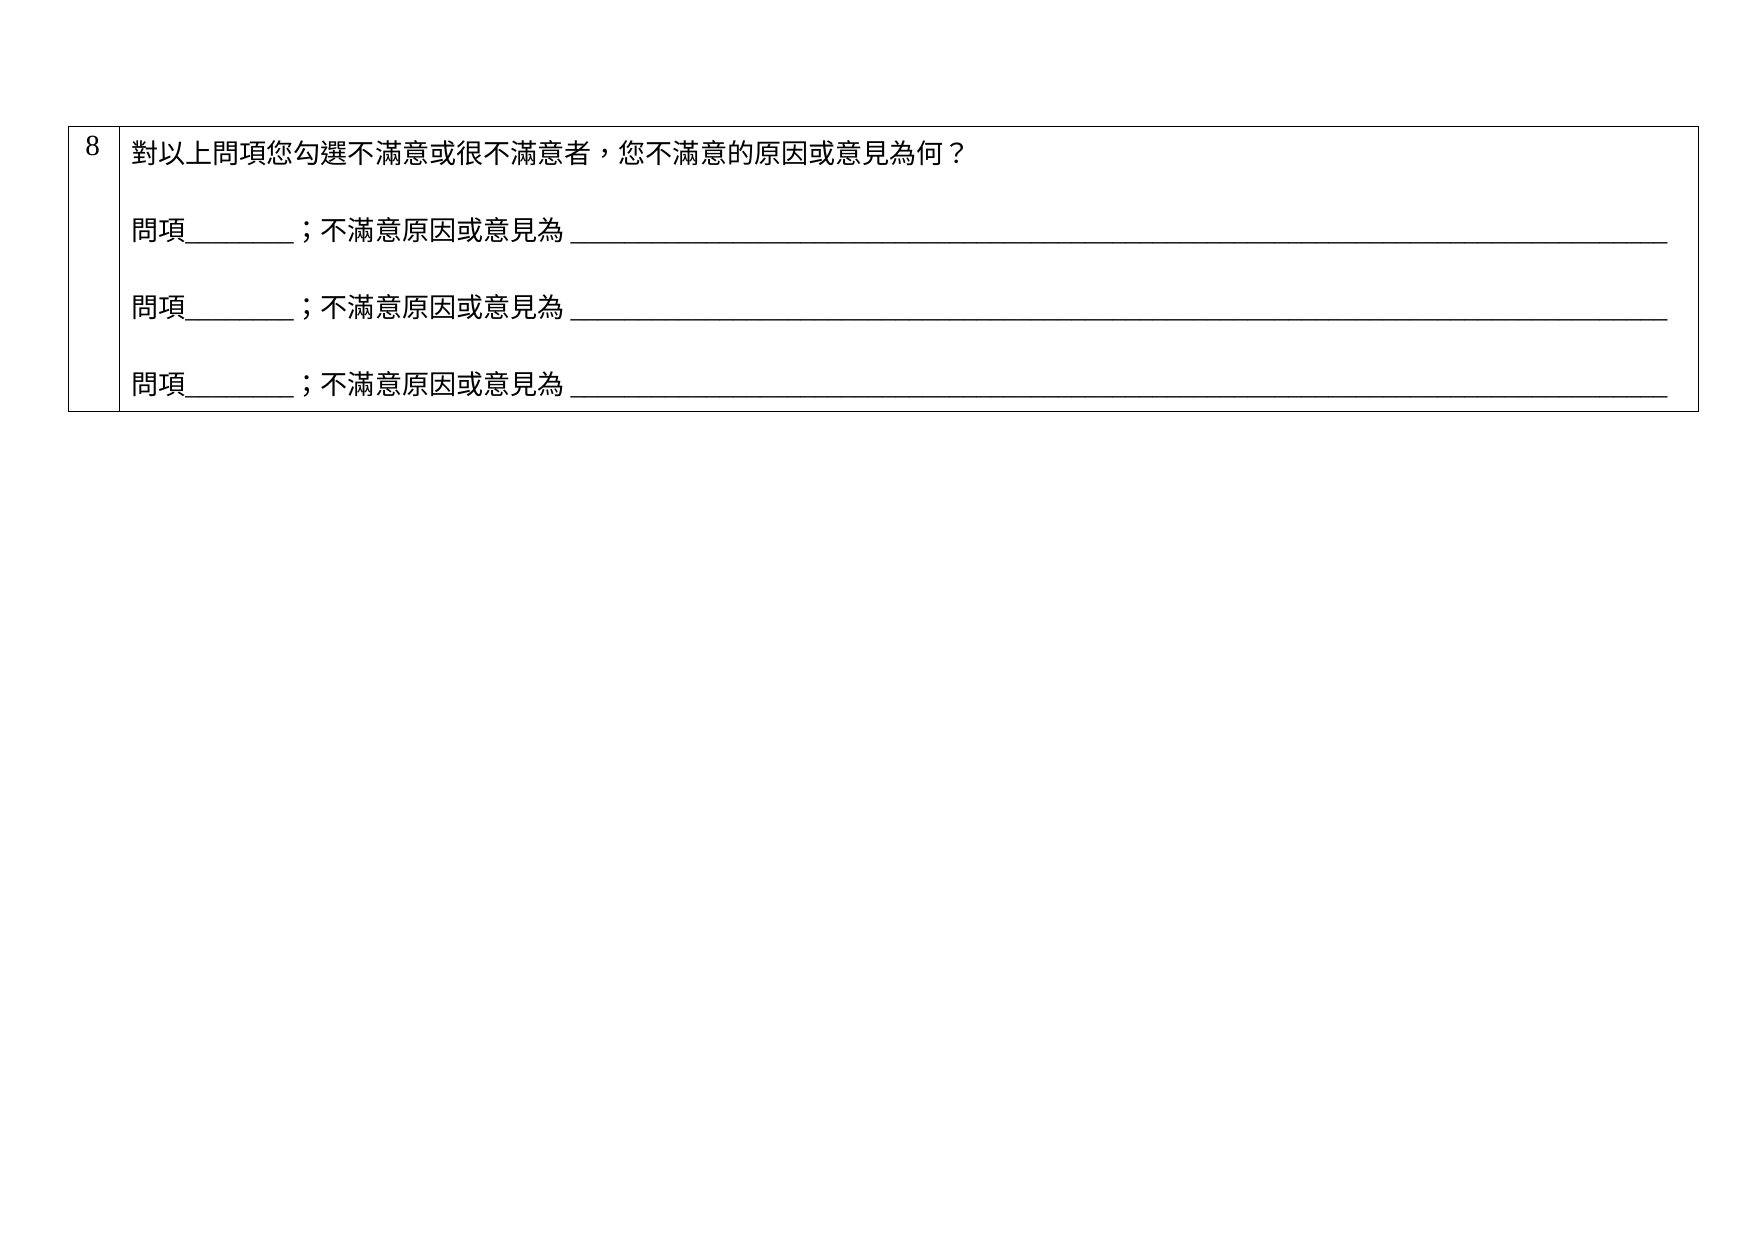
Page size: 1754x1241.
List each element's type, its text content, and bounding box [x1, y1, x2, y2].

table_cell 對以上問項您勾選不滿意或很不滿意者，您不滿意的原因或意見為何？ 問項________；不滿意原因或意見為 _________________________________________________________________________________ 問項________；不滿意原因或意見為 _________________________________________________________________________________ 問項________；不滿意原因或意見為 _________________________________________________________________________________ [120, 127, 1698, 411]
table_cell 8 [69, 127, 119, 411]
